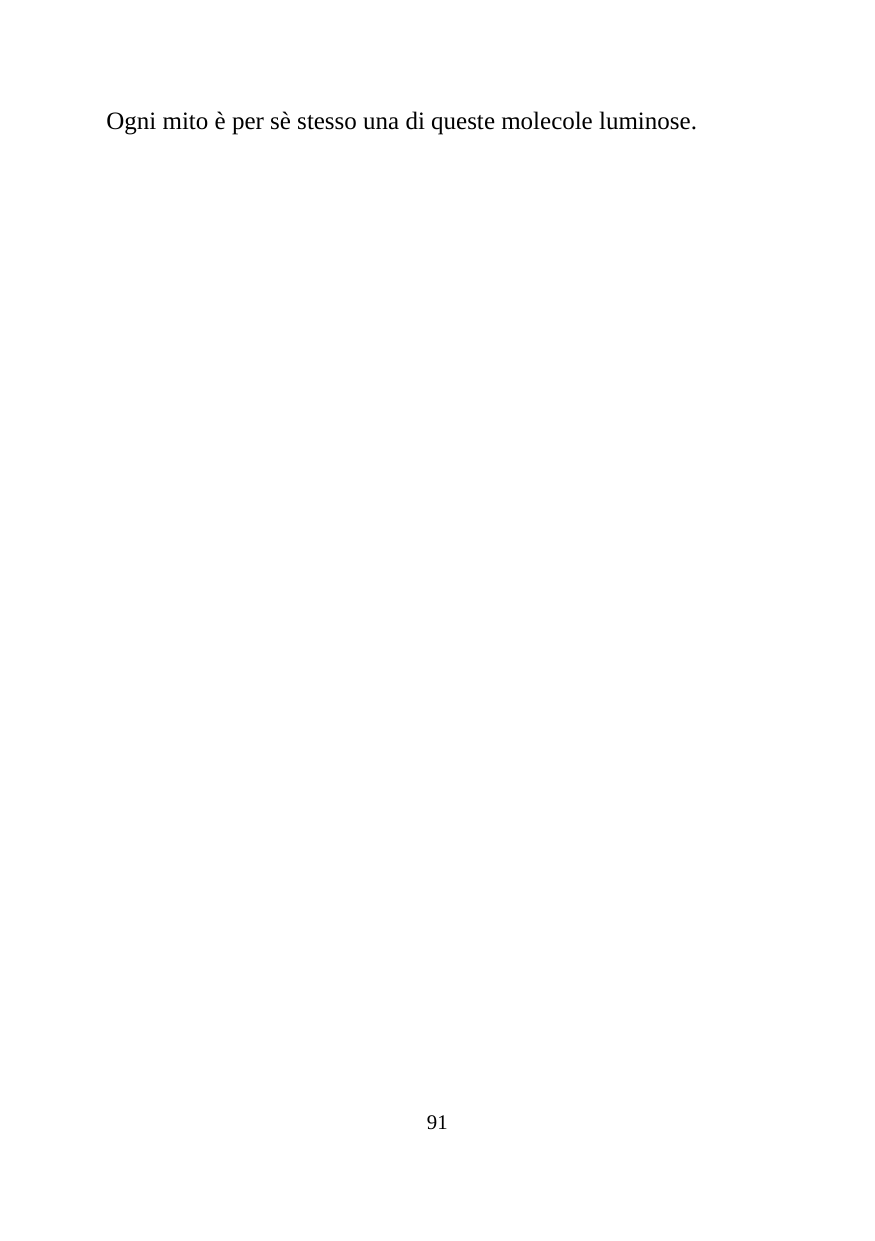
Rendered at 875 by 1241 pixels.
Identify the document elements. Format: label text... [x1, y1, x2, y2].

text Ogni mito è per sè stesso una di queste molecole luminose. [106, 106, 768, 135]
